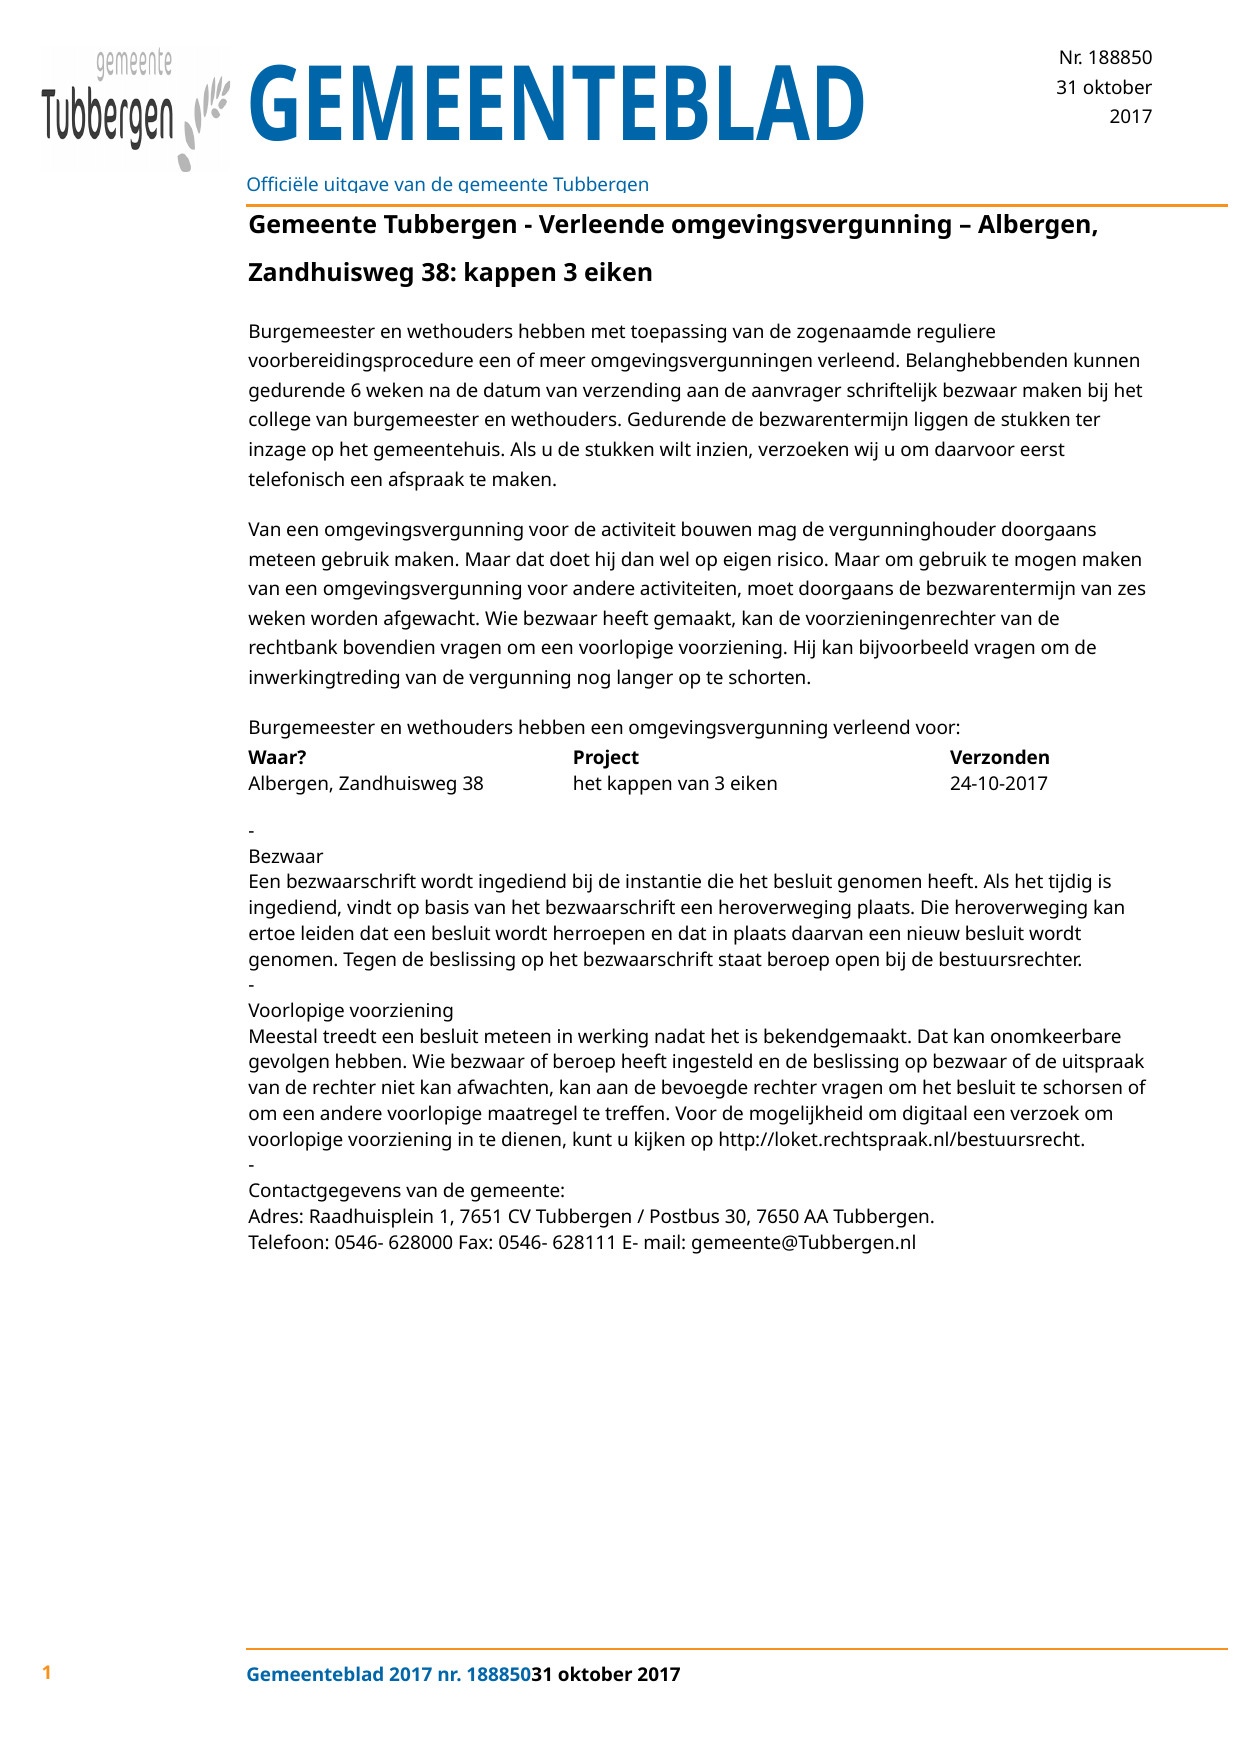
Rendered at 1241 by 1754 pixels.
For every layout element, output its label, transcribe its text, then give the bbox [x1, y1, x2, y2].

text - [248, 972, 1152, 997]
table_header Verzonden [950, 744, 1152, 770]
table_cell Albergen, Zandhuisweg 38 [248, 770, 573, 796]
table_cell 24-10-2017 [950, 770, 1152, 796]
table_header Project [573, 744, 950, 770]
text Meestal treedt een besluit meteen in werking nadat het is bekendgemaakt. Dat kan onomkeerbare gevolgen hebben. Wie bezwaar of beroep heeft ingesteld en de beslissing op bezwaar of de uitspraak van de rechter niet kan afwachten, kan aan de bevoegde rechter vragen om het besluit te schorsen of om een andere voorlopige maatregel te treffen. Voor de mogelijkheid om digitaal een verzoek om voorlopige voorziening in te dienen, kunt u kijken op http://loket.rechtspraak.nl/bestuursrecht. [248, 1023, 1152, 1152]
table_cell het kappen van 3 eiken [573, 770, 950, 796]
text - [248, 817, 1152, 843]
text Burgemeester en wethouders hebben een omgevingsvergunning verleend voor: [248, 714, 1152, 740]
text Van een omgevingsvergunning voor de activiteit bouwen mag de vergunninghouder doorgaans meteen gebruik maken. Maar dat doet hij dan wel op eigen risico. Maar om gebruik te mogen maken van een omgevingsvergunning voor andere activiteiten, moet doorgaans de bezwarentermijn van zes weken worden afgewacht. Wie bezwaar heeft gemaakt, kan de voorzieningenrechter van de rechtbank bovendien vragen om een voorlopige voorziening. Hij kan bijvoorbeeld vragen om de inwerkingtreding van de vergunning nog langer op te schorten. [248, 516, 1152, 690]
text Telefoon: 0546- 628000 Fax: 0546- 628111 E- mail: gemeente@Tubbergen.nl [248, 1229, 1152, 1254]
picture [41, 47, 231, 172]
text Voorlopige voorziening [248, 997, 1152, 1023]
table_header Waar? [248, 744, 573, 770]
text - [248, 1152, 1152, 1177]
text Burgemeester en wethouders hebben met toepassing van de zogenaamde reguliere voorbereidingsprocedure een of meer omgevingsvergunningen verleend. Belanghebbenden kunnen gedurende 6 weken na de datum van verzending aan de aanvrager schriftelijk bezwaar maken bij het college van burgemeester en wethouders. Gedurende de bezwarentermijn liggen de stukken ter inzage op het gemeentehuis. Als u de stukken wilt inzien, verzoeken wij u om daarvoor eerst telefonisch een afspraak te maken. [248, 318, 1152, 492]
text Adres: Raadhuisplein 1, 7651 CV Tubbergen / Postbus 30, 7650 AA Tubbergen. [248, 1203, 1152, 1229]
text Gemeente Tubbergen - Verleende omgevingsvergunning – Albergen, Zandhuisweg 38: kappen 3 eiken [248, 207, 1152, 288]
text Een bezwaarschrift wordt ingediend bij de instantie die het besluit genomen heeft. Als het tijdig is ingediend, vindt op basis van het bezwaarschrift een heroverweging plaats. Die heroverweging kan ertoe leiden dat een besluit wordt herroepen en dat in plaats daarvan een nieuw besluit wordt genomen. Tegen de beslissing op het bezwaarschrift staat beroep open bij de bestuursrechter. [248, 869, 1152, 972]
text Contactgegevens van de gemeente: [248, 1177, 1152, 1203]
text Bezwaar [248, 843, 1152, 869]
